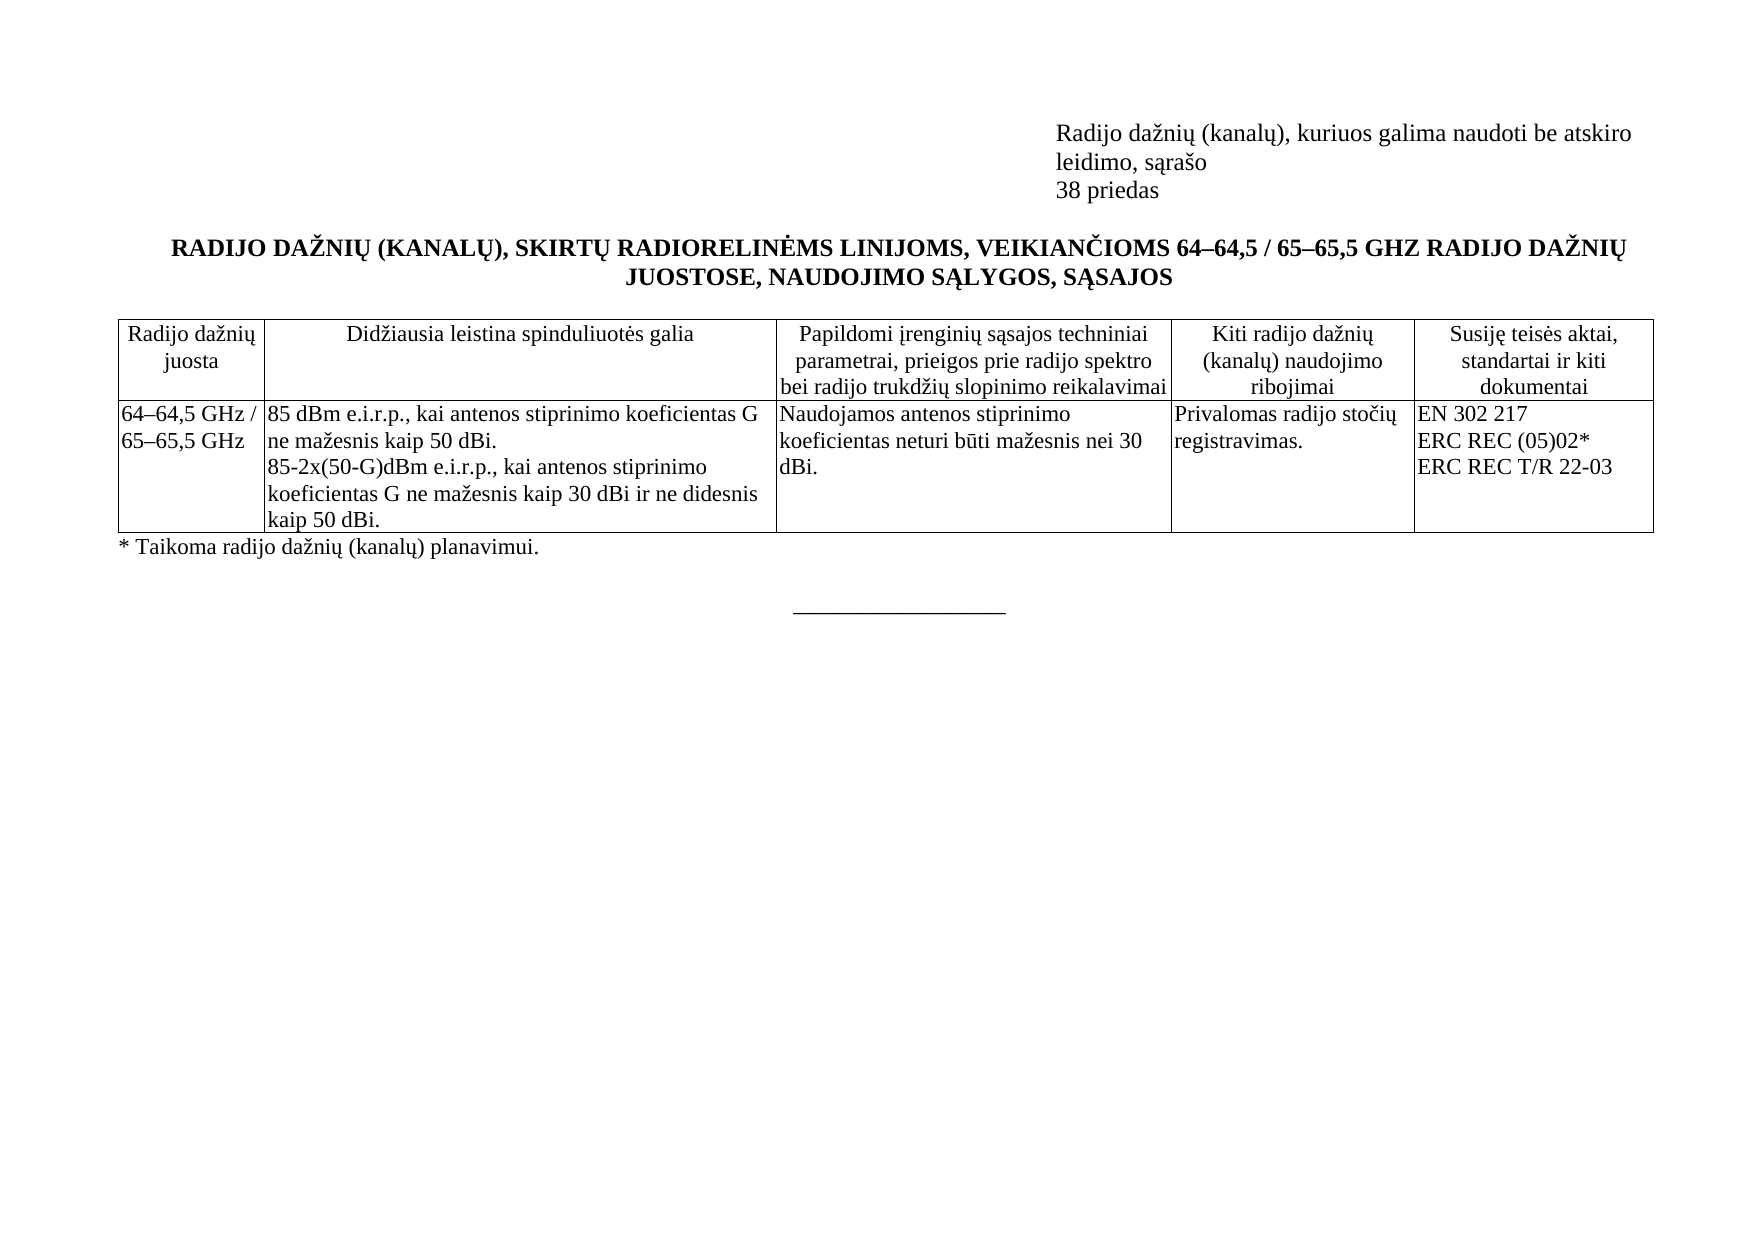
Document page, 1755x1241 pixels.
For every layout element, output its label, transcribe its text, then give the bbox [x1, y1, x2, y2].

text Radijo dažnių (kanalų), kuriuos galima naudoti be atskiro leidimo, sąrašo [1056, 118, 1680, 176]
table_header Susiję teisės aktai, standartai ir kiti dokumentai [1415, 320, 1653, 399]
text RADIJO DAŽNIŲ (KANALŲ), SKIRTŲ RADIORELINĖMS LINIJOMS, VEIKIANČIOMS 64–64,5 / 65–65,5 GHZ RADIJO DAŽNIŲ JUOSTOSE, NAUDOJIMO SĄLYGOS, SĄSAJOS [118, 233, 1680, 291]
text _________________ [118, 588, 1680, 617]
text * Taikoma radijo dažnių (kanalų) planavimui. [118, 533, 1680, 560]
table_cell Naudojamos antenos stiprinimo koeficientas neturi būti mažesnis nei 30 dBi. [777, 401, 1171, 532]
table_cell EN 302 217 ERC REC (05)02* ERC REC T/R 22-03 [1415, 401, 1653, 532]
table_header Papildomi įrenginių sąsajos techniniai parametrai, prieigos prie radijo spektro bei radijo trukdžių slopinimo reikalavimai [777, 320, 1171, 399]
table_cell 64–64,5 GHz / 65–65,5 GHz [119, 401, 264, 532]
table_header Kiti radijo dažnių (kanalų) naudojimo ribojimai [1172, 320, 1414, 399]
table_header Didžiausia leistina spinduliuotės galia [265, 320, 776, 399]
table_cell 85 dBm e.i.r.p., kai antenos stiprinimo koeficientas G ne mažesnis kaip 50 dBi. 85-2x(50-G)dBm e.i.r.p., kai antenos stiprinimo koeficientas G ne mažesnis kaip 30 dBi ir ne didesnis kaip 50 dBi. [265, 401, 776, 532]
text 38 priedas [1056, 176, 1680, 204]
table_header Radijo dažnių juosta [119, 320, 264, 399]
table_cell Privalomas radijo stočių registravimas. [1172, 401, 1414, 532]
